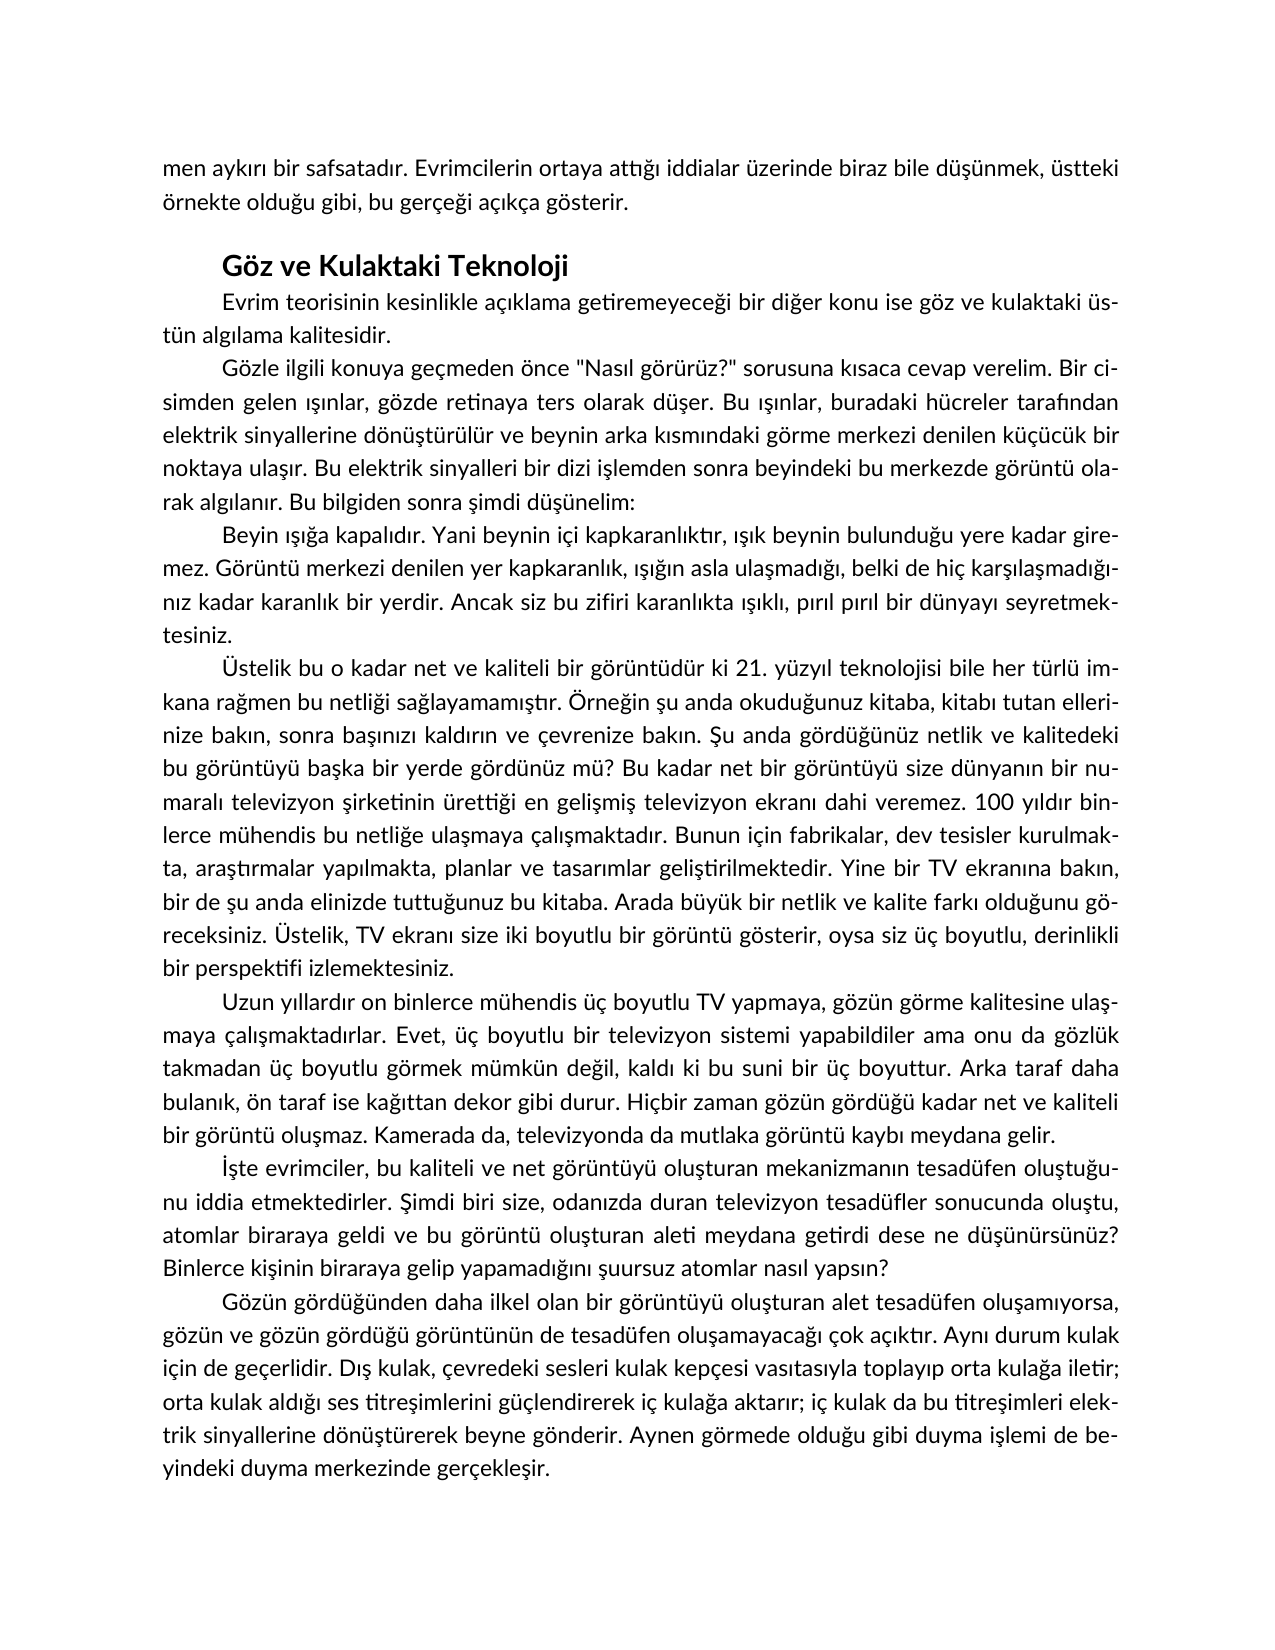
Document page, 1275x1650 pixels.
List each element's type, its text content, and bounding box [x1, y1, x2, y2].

text İş­te ev­rim­ci­ler, bu ka­li­te­li ve net gö­rün­tü­yü oluş­tu­ran me­ka­niz­ma­nın te­sa­dü­fen oluş­tu­ğu­nu id­di­a et­mek­te­dir­ler. Şim­di bi­ri si­ze, oda­nız­da du­ran te­le­viz­yon te­sa­düf­ler so­nu­cun­da oluş­tu, atom­lar bi­ra­ra­ya gel­di ve bu gö­rün­tü oluş­tu­ran ale­ti mey­da­na ge­tir­di de­se ne dü­şü­nür­sü­nüz? Bin­ler­ce ki­şi­nin bi­ra­ra­ya ge­lip ya­pa­ma­dı­ğı­nı şu­ur­suz atom­lar na­sıl yap­sın? [162, 1150, 1119, 1283]
text Gö­zün gör­dü­ğün­den da­ha il­kel olan bir gö­rün­tü­yü oluş­tu­ran alet te­sa­dü­fen olu­şa­mı­yor­sa, gö­zün ve gö­zün gör­dü­ğü gö­rün­tü­nün de te­sa­dü­fen olu­şa­ma­ya­ca­ğı çok açık­tır. Ay­nı du­rum ku­lak için de ge­çer­li­dir. Dış ku­lak, çev­re­de­ki ses­le­ri ku­lak kep­çe­si va­sı­ta­sıy­la top­la­yıp or­ta ku­la­ğa ile­tir; or­ta ku­lak al­dı­ğı ses tit­re­şim­le­ri­ni güç­len­di­re­rek iç ku­la­ğa ak­ta­rır; iç ku­lak da bu tit­re­şim­le­ri elek­trik sin­yal­le­ri­ne dö­nüş­tü­re­rek bey­ne gön­de­rir. Ay­nen gör­me­de ol­du­ğu gi­bi duy­ma iş­le­mi de be­yin­de­ki duy­ma mer­ke­zin­de ger­çek­le­şir. [162, 1283, 1119, 1483]
text Göz­le il­gi­li ko­nu­ya geç­me­den ön­ce "Na­sıl gö­rü­rüz?" so­ru­su­na kı­sa­ca ce­vap ve­re­lim. Bir ci­sim­den ge­len ışın­lar, göz­de re­ti­na­ya ters ola­rak dü­şer. Bu ışın­lar, bu­ra­da­ki hüc­re­ler ta­ra­fın­dan elek­trik sin­yal­le­ri­ne dö­nüş­tü­rü­lür ve bey­nin ar­ka kıs­mın­da­ki gör­me mer­ke­zi de­ni­len kü­çü­cük bir nok­ta­ya ula­şır. Bu elek­trik sin­yal­le­ri bir di­zi iş­lem­den son­ra be­yin­de­ki bu mer­kez­de gö­rün­tü ola­rak al­gı­la­nır. Bu bil­gi­den son­ra şim­di dü­şü­ne­lim: [162, 350, 1119, 517]
text Göz ve Ku­lak­ta­ki Tek­no­lo­ji [162, 250, 1119, 283]
text Uzun yıl­lar­dır on bin­ler­ce mü­hen­dis üç bo­yut­lu TV yap­ma­ya, gö­zün gör­me ka­li­te­si­ne ulaş­ma­ya ça­lış­mak­ta­dır­lar. Evet, üç bo­yut­lu bir te­le­viz­yon sis­te­mi ya­pa­bil­di­ler ama onu da göz­lük tak­ma­dan üç bo­yut­lu gör­mek müm­kün de­ğil, kal­dı ki bu su­ni bir üç bo­yut­tur. Ar­ka ta­raf da­ha bu­la­nık, ön ta­raf ise ka­ğıt­tan de­kor gi­bi du­rur. Hiç­bir za­man gö­zün gör­dü­ğü ka­dar net ve ka­li­te­li bir gö­rün­tü oluş­maz. Ka­me­ra­da da, te­le­viz­yon­da da mut­la­ka gö­rün­tü kay­bı mey­da­na ge­lir. [162, 983, 1119, 1150]
text men ay­kı­rı bir saf­sa­ta­dır. Ev­rim­ci­le­rin or­ta­ya at­tı­ğı id­dia­lar üze­rin­de bi­raz bi­le dü­şün­mek, üst­te­ki ör­nek­te ol­du­ğu gi­bi, bu ger­çe­ği açık­ça gös­te­rir. [162, 150, 1119, 217]
text Be­yin ışı­ğa ka­pa­lı­dır. Ya­ni bey­nin içi kap­ka­ran­lık­tır, ışık bey­nin bu­lun­du­ğu ye­re ka­dar gi­re­mez. Gö­rün­tü mer­ke­zi de­ni­len yer kap­ka­ran­lık, ışı­ğın as­la ulaş­ma­dı­ğı, bel­ki de hiç kar­şı­laş­ma­dı­ğı­nız ka­dar ka­ran­lık bir yer­dir. An­cak siz bu zi­fi­ri ka­ran­lık­ta ışık­lı, pı­rıl pı­rıl bir dün­ya­yı sey­ret­mek­te­si­niz. [162, 517, 1119, 650]
text Üs­te­lik bu o ka­dar net ve ka­li­te­li bir gö­rün­tü­dür ki 21. yüz­yıl tek­no­lo­ji­si bi­le her tür­lü im­ka­na rağ­men bu net­li­ği sağ­la­ya­ma­mış­tır. Ör­ne­ğin şu an­da oku­du­ğu­nuz ki­ta­ba, ki­ta­bı tu­tan el­le­ri­ni­ze ba­kın, son­ra ba­şı­nı­zı kal­dı­rın ve çev­re­ni­ze ba­kın. Şu an­da gör­dü­ğü­nüz net­lik ve ka­li­te­de­ki bu gö­rün­tü­yü baş­ka bir yer­de gör­dü­nüz mü? Bu ka­dar net bir gö­rün­tü­yü si­ze dün­ya­nın bir nu­ma­ra­lı te­le­viz­yon şir­ke­ti­nin üret­ti­ği en ge­liş­miş te­le­viz­yon ek­ra­nı da­hi ve­re­mez. 100 yıl­dır bin­ler­ce mü­hen­dis bu net­li­ğe ulaş­ma­ya ça­lış­mak­ta­dır. Bu­nun için fab­ri­ka­lar, dev te­sis­ler ku­rul­mak­ta, araş­tır­ma­lar ya­pıl­mak­ta, plan­lar ve ta­sa­rım­lar ge­liş­ti­ril­mek­te­dir. Yi­ne bir TV ek­ra­nı­na ba­kın, bir de şu an­da eli­niz­de tut­tu­ğu­nuz bu ki­ta­ba. Ara­da bü­yük bir net­lik ve ka­li­te far­kı ol­du­ğu­nu gö­re­cek­si­niz. Üs­te­lik, TV ek­ra­nı si­ze iki bo­yut­lu bir gö­rün­tü gös­te­rir, oy­sa siz üç bo­yut­lu, de­rin­lik­li bir pers­pek­ti­fi iz­le­mek­te­si­niz. [162, 650, 1119, 983]
text Ev­rim te­ori­si­nin ke­sin­lik­le açık­la­ma ge­ti­re­me­ye­ce­ği bir di­ğer ko­nu ise göz ve ku­lak­ta­ki üs­tün al­gı­la­ma ka­li­te­si­dir. [162, 283, 1119, 350]
